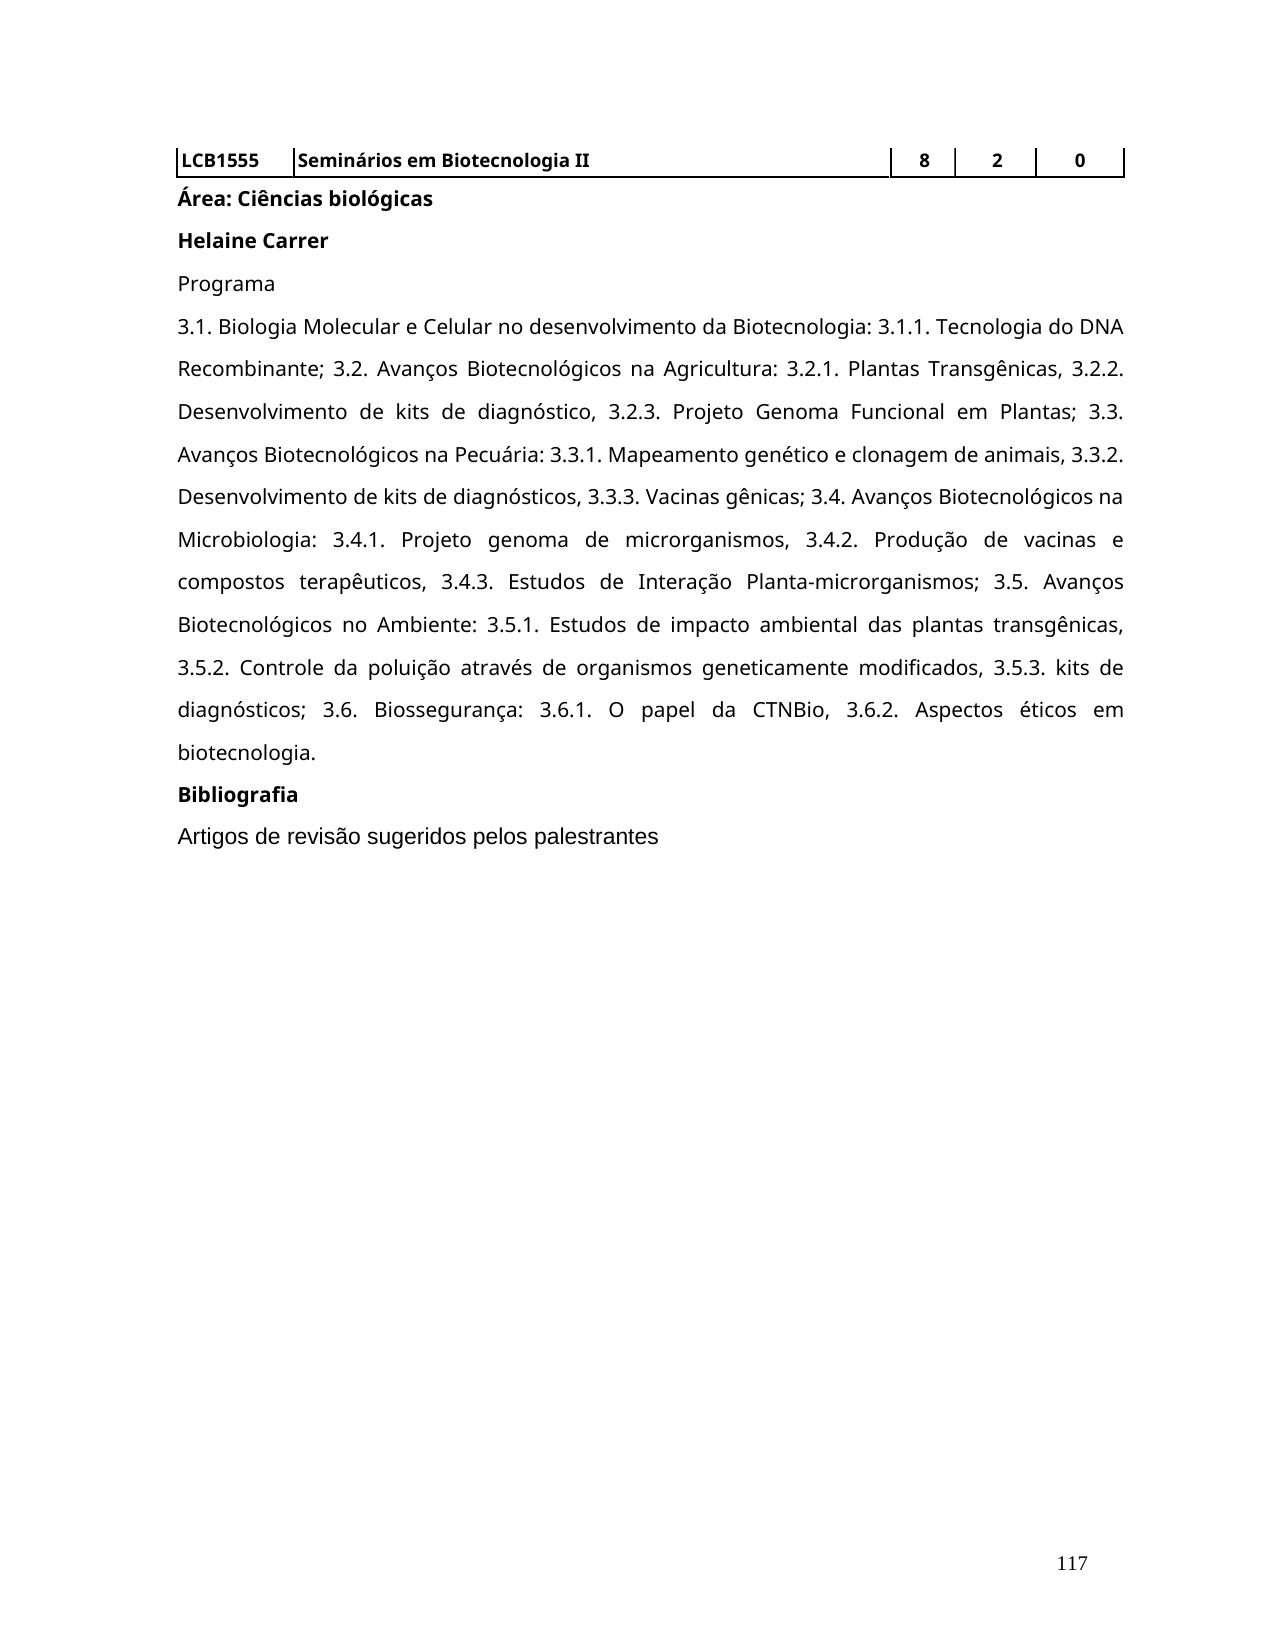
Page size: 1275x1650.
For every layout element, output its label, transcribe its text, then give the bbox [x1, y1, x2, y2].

table_header [176, 178, 293, 184]
table_header 2 [956, 148, 1035, 176]
text Artigos de revisão sugeridos pelos palestrantes [177, 823, 1125, 849]
text Helaine Carrer [177, 227, 1125, 255]
text Programa [177, 269, 1125, 298]
text Bibliografia [177, 781, 1125, 809]
table_header LCB1555 [178, 148, 293, 176]
table_header [954, 178, 1035, 184]
table_header 8 [892, 148, 954, 176]
text 3.1. Biologia Molecular e Celular no desenvolvimento da Biotecnologia: 3.1.1. Tecnologia do DNA Recombinante; 3.2. Avanços Biotecnológicos na Agricultura: 3.2.1. Plantas Transgênicas, 3.2.2. Desenvolvimento de kits de diagnóstico, 3.2.3. Projeto Genoma Funcional em Plantas; 3.3. Avanços Biotecnológicos na Pecuária: 3.3.1. Mapeamento genético e clonagem de animais, 3.3.2. Desenvolvimento de kits de diagnósticos, 3.3.3. Vacinas gênicas; 3.4. Avanços Biotecnológicos na Microbiologia: 3.4.1. Projeto genoma de microrganismos, 3.4.2. Produção de vacinas e compostos terapêuticos, 3.4.3. Estudos de Interação Planta-microrganismos; 3.5. Avanços Biotecnológicos no Ambiente: 3.5.1. Estudos de impacto ambiental das plantas transgênicas, 3.5.2. Controle da poluição através de organismos geneticamente modificados, 3.5.3. kits de diagnósticos; 3.6. Biossegurança: 3.6.1. O papel da CTNBio, 3.6.2. Aspectos éticos em biotecnologia. [177, 312, 1125, 766]
text Área: Ciências biológicas [177, 184, 1125, 212]
table_header [293, 178, 889, 184]
table_header [1035, 178, 1125, 184]
table_header [890, 178, 954, 184]
table_header 0 [1037, 148, 1123, 176]
table_header Seminários em Biotecnologia II [295, 148, 889, 176]
